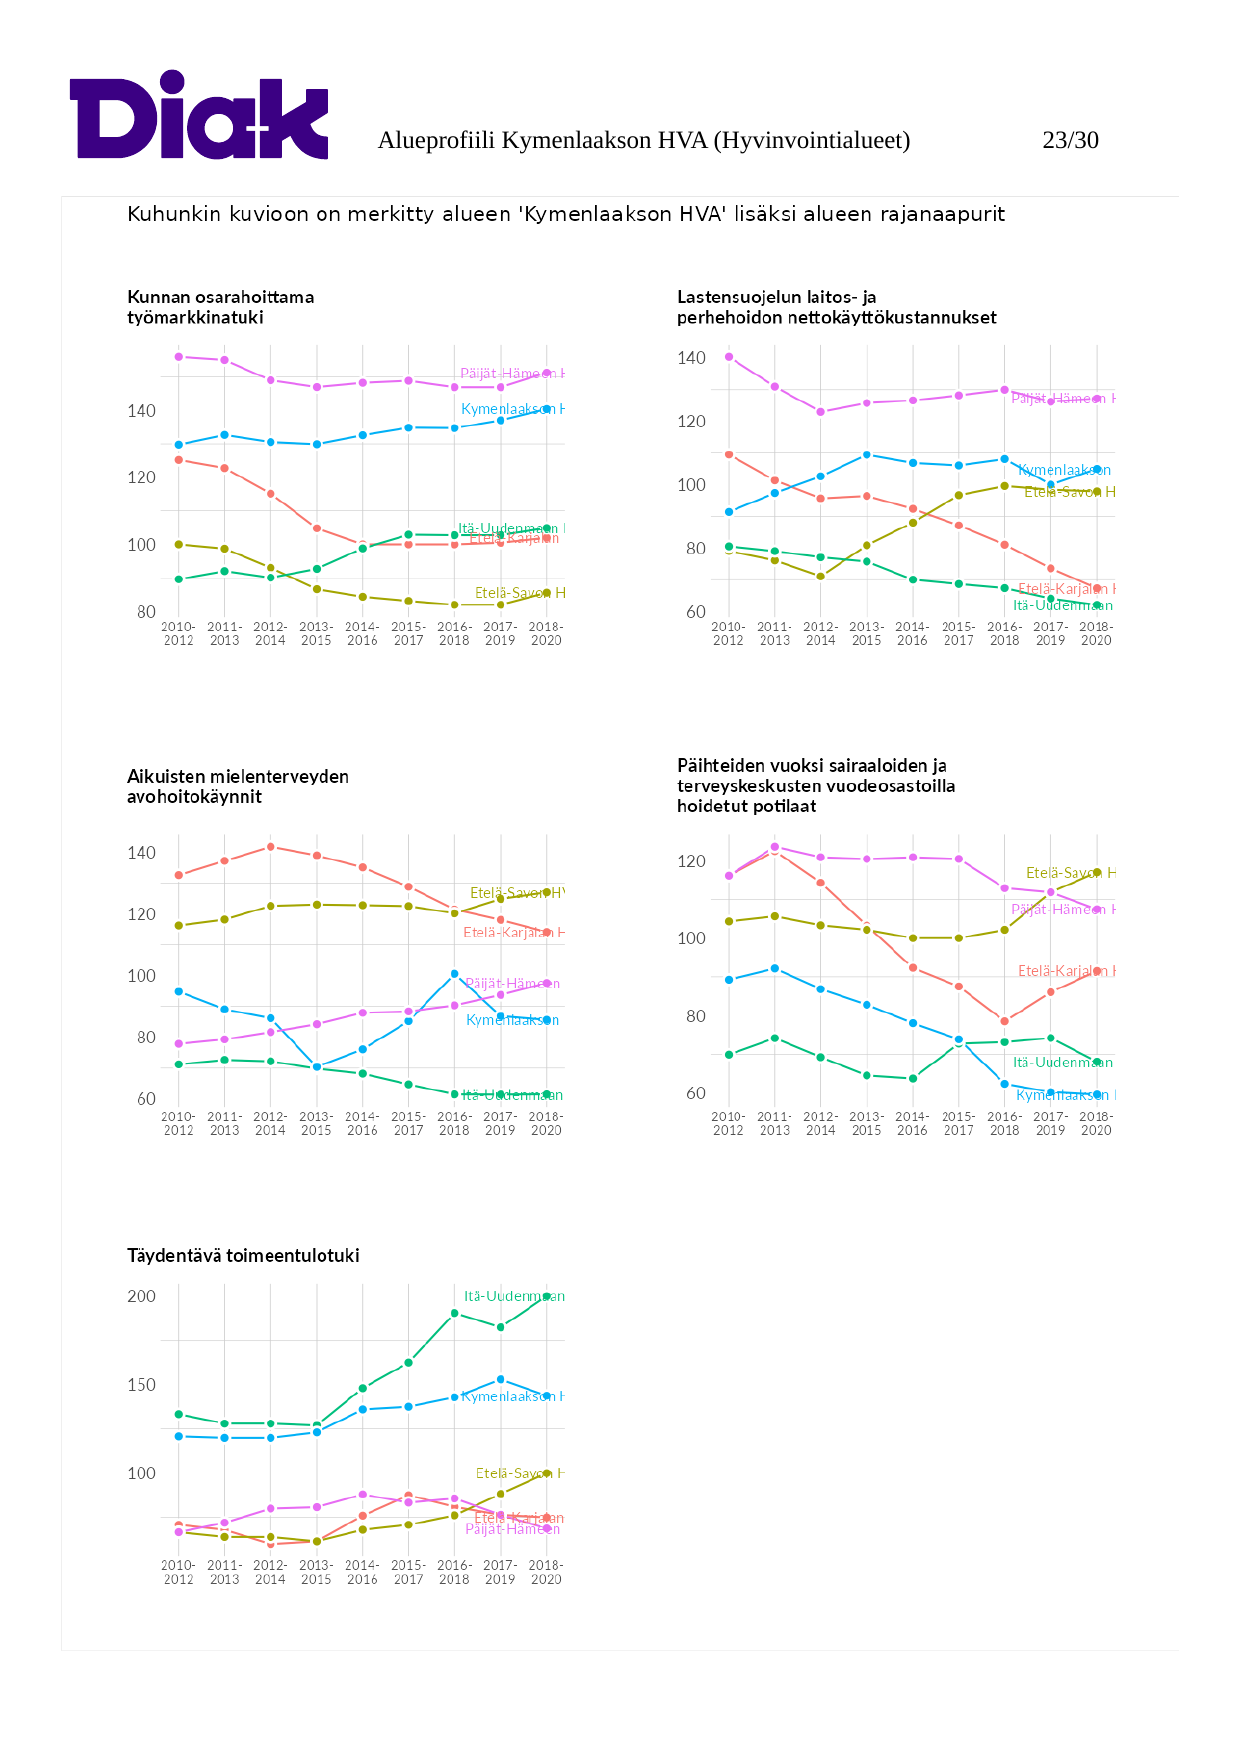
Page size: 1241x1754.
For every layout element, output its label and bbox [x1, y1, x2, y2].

picture [61, 196, 1179, 1651]
